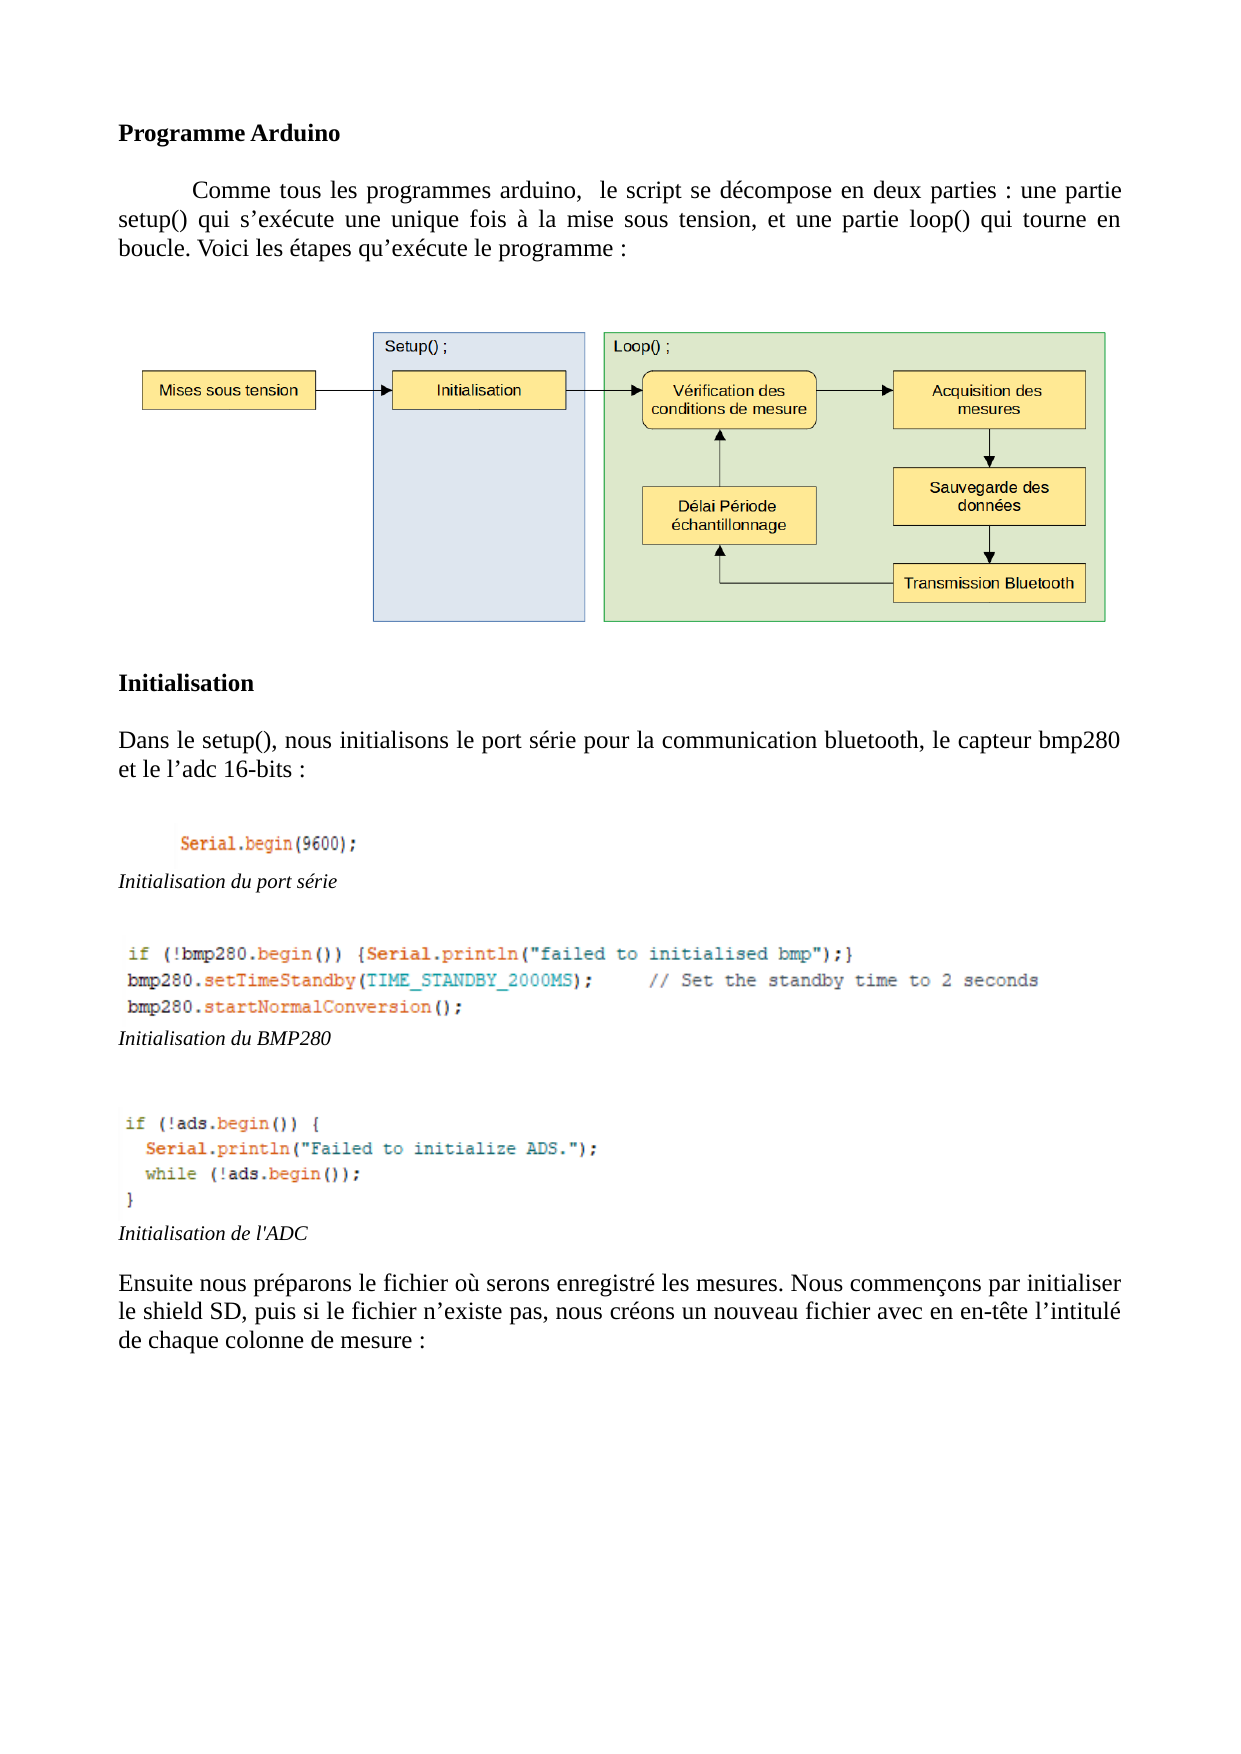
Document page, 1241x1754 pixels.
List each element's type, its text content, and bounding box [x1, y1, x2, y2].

text Initialisation [118, 668, 1122, 696]
text Dans le setup(), nous initialisons le port série pour la communication bluetooth, le capteur bmp280 et le l’adc 16-bits : [118, 725, 1122, 783]
text Comme tous les programmes arduino, le script se décompose en deux parties : une partie setup() qui s’exécute une unique fois à la mise sous tension, et une partie loop() qui tourne en boucle. Voici les étapes qu’exécute le programme : [118, 176, 1122, 262]
text Initialisation du BMP280 [118, 1027, 1065, 1050]
picture [174, 823, 366, 869]
text Programme Arduino [118, 118, 1122, 147]
text Initialisation de l'ADC [118, 1221, 1069, 1245]
text Initialisation du port série [118, 824, 422, 893]
picture [118, 1107, 1069, 1221]
picture [124, 319, 1116, 639]
text Ensuite nous préparons le fichier où serons enregistré les mesures. Nous commençons par initialiser le shield SD, puis si le fichier n’existe pas, nous créons un nouveau fichier avec en en-tête l’intitulé de chaque colonne de mesure : [118, 1268, 1122, 1354]
picture [122, 935, 1061, 1027]
